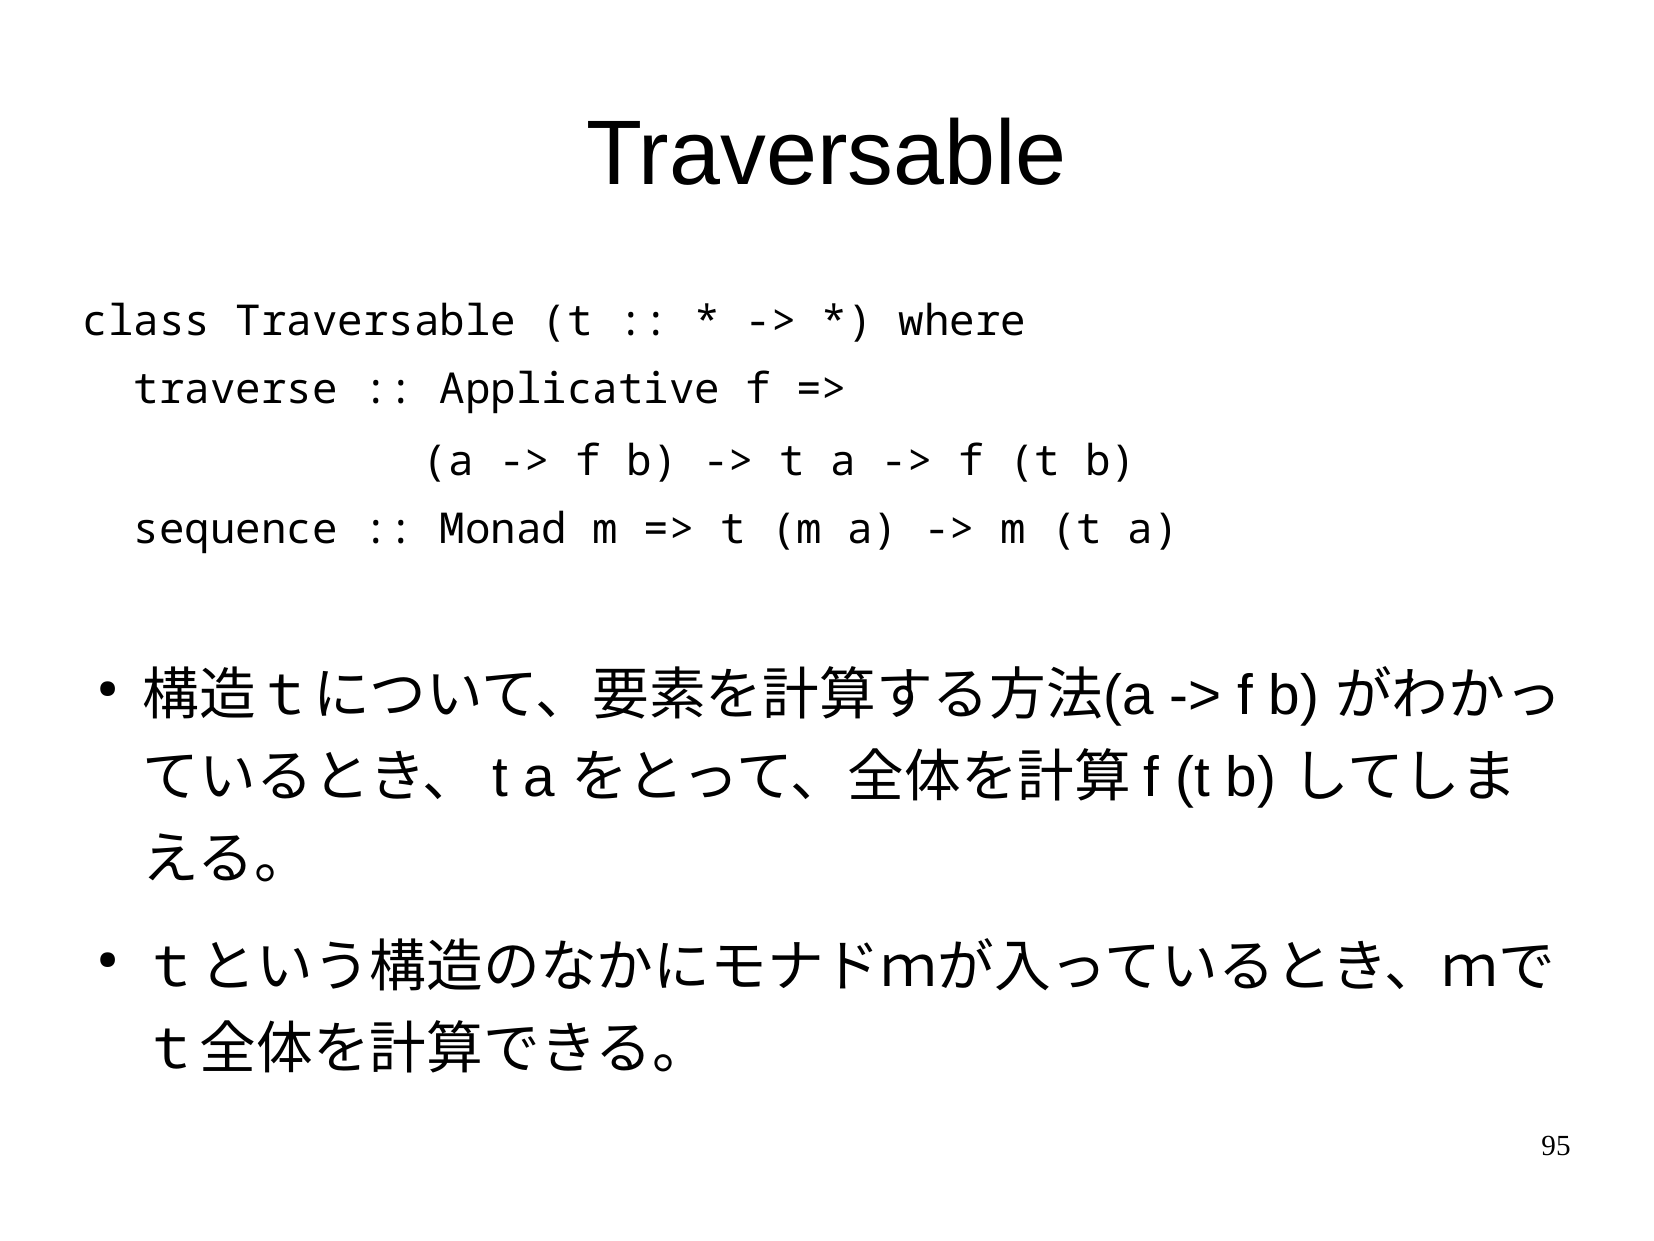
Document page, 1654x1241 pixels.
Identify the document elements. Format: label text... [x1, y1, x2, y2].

title Traversable [82, 49, 1571, 257]
list class Traversable (t :: * -> *) where traverse :: Applicative f => (a -> f b) -> t a -> f (t b) sequence :: Monad m => t (m a) -> m (t a) 構造ｔについて、要素を計算する方法(a -> f b) がわかっているとき、 t a をとって、全体を計算 f (t b) してしまえる。 ｔという構造のなかにモナドｍが入っているとき、ｍでｔ全体を計算できる。 [82, 290, 1571, 1087]
